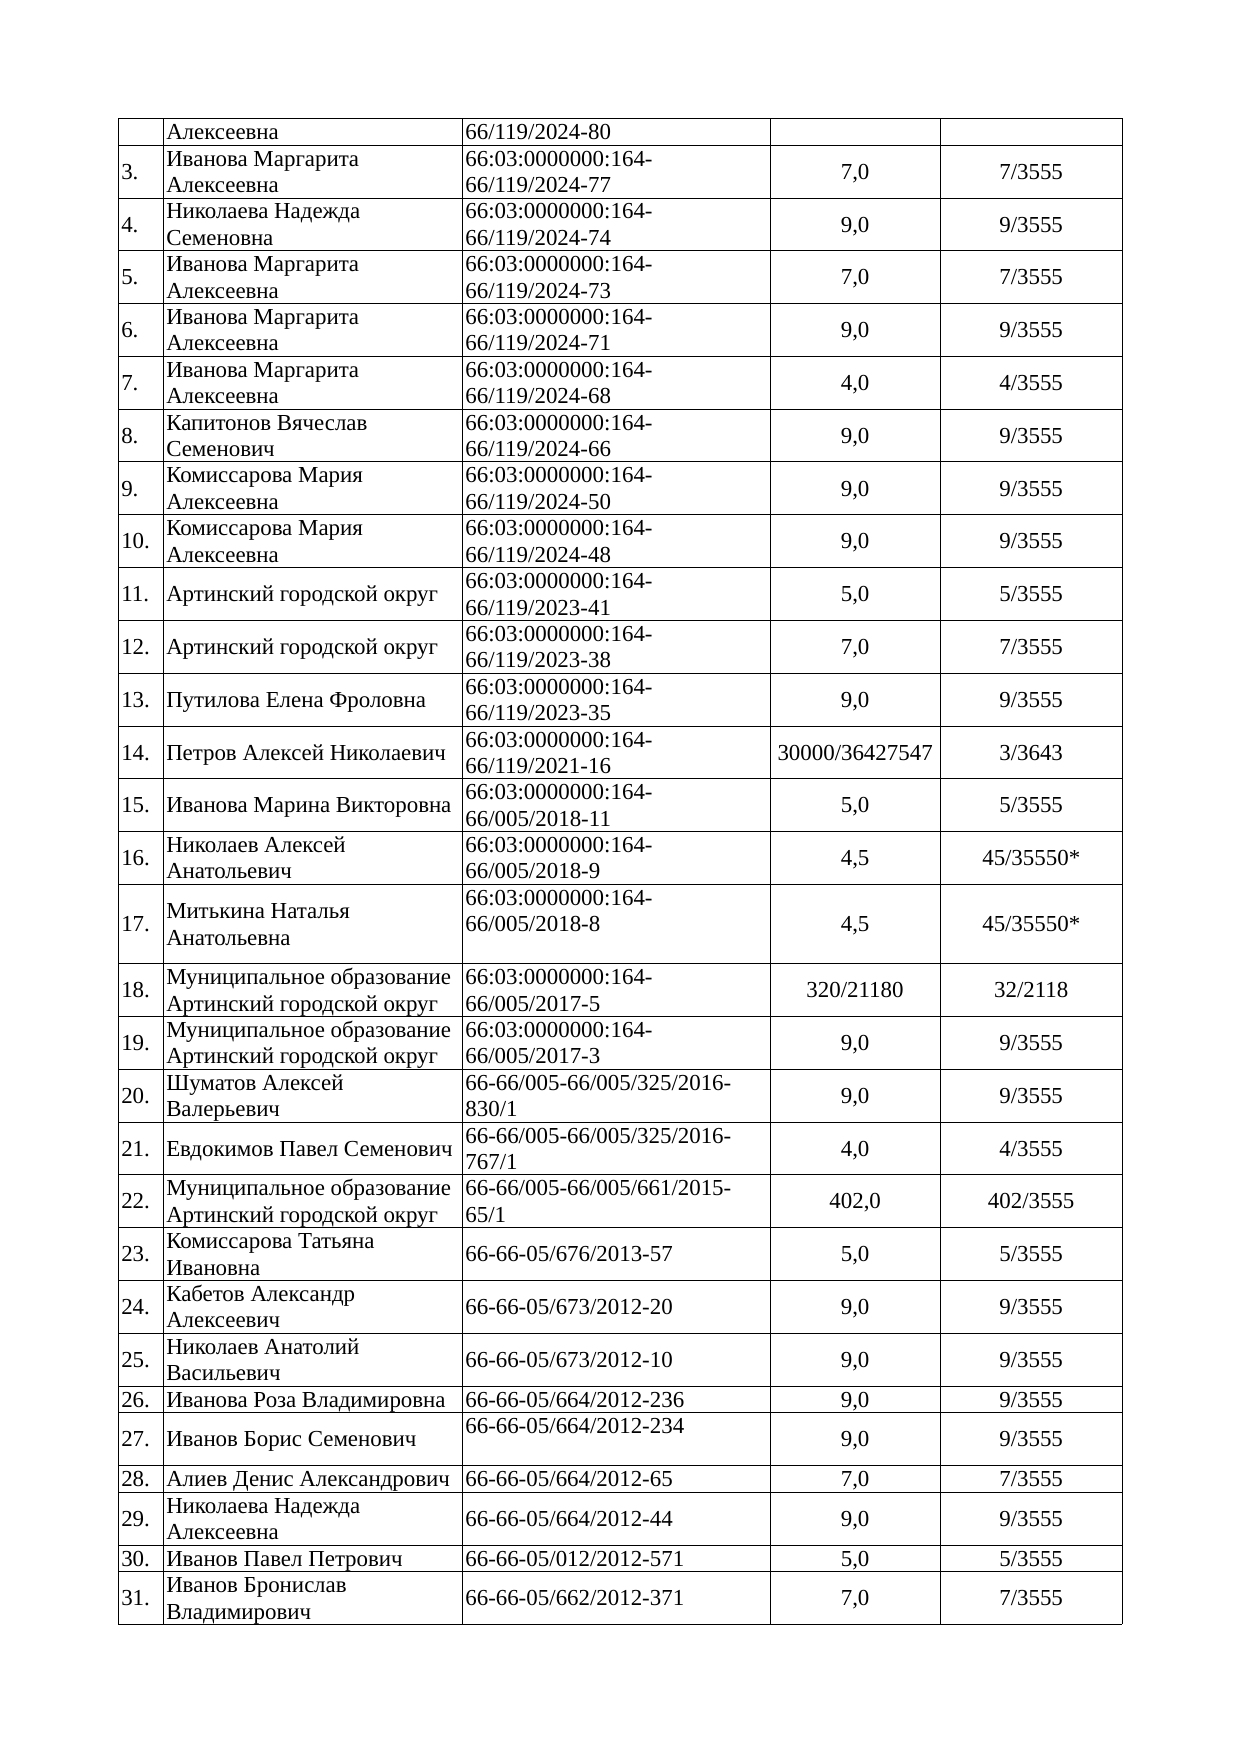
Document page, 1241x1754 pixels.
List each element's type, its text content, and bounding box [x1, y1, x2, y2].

table_cell 27. [119, 1413, 163, 1465]
table_cell 9/3555 [941, 515, 1122, 567]
table_cell 9/3555 [941, 1334, 1122, 1386]
table_cell 9,0 [771, 1413, 940, 1465]
table_cell Евдокимов Павел Семенович [164, 1123, 462, 1174]
table_cell 9,0 [771, 1334, 940, 1386]
table_cell 320/21180 [771, 964, 940, 1016]
table_cell 4,0 [771, 1123, 940, 1174]
table_cell 3/3643 [941, 727, 1122, 778]
table_cell 402/3555 [941, 1175, 1122, 1227]
table_cell 11. [119, 568, 163, 620]
table_cell 66:03:0000000:164-66/119/2023-35 [463, 674, 770, 726]
table_cell 66:03:0000000:164-66/005/2018-8 [463, 885, 770, 963]
table_cell 3. [119, 146, 163, 197]
table_cell 9,0 [771, 304, 940, 356]
table_cell 9,0 [771, 1070, 940, 1122]
table_cell 9/3555 [941, 462, 1122, 514]
table_cell Комиссарова Татьяна Ивановна [164, 1228, 462, 1280]
table_cell 5/3555 [941, 1546, 1122, 1571]
table_cell 9,0 [771, 674, 940, 726]
table_cell 9. [119, 462, 163, 514]
table_cell Муниципальное образование Артинский городской округ [164, 964, 462, 1016]
table_cell 9/3555 [941, 1387, 1122, 1412]
table_cell 7/3555 [941, 146, 1122, 197]
table_cell 7,0 [771, 146, 940, 197]
table_cell 66/119/2024-80 [463, 119, 770, 144]
table_cell 9/3555 [941, 674, 1122, 726]
table_cell Николаева Надежда Алексеевна [164, 1493, 462, 1544]
table_cell Иванова Маргарита Алексеевна [164, 304, 462, 356]
table_cell 9/3555 [941, 1413, 1122, 1465]
table_cell 25. [119, 1334, 163, 1386]
table_cell Иванов Борис Семенович [164, 1413, 462, 1465]
table_cell 66:03:0000000:164-66/005/2018-11 [463, 779, 770, 831]
table_cell 66-66/005-66/005/661/2015-65/1 [463, 1175, 770, 1227]
table_cell 14. [119, 727, 163, 778]
table_cell 9,0 [771, 1387, 940, 1412]
table_cell Николаев Алексей Анатольевич [164, 832, 462, 884]
table_cell Иванов Бронислав Владимирович [164, 1572, 462, 1624]
table_cell 30. [119, 1546, 163, 1571]
table_cell Иванов Павел Петрович [164, 1546, 462, 1571]
table_cell 66-66-05/676/2013-57 [463, 1228, 770, 1280]
table_cell 5/3555 [941, 1228, 1122, 1280]
table_cell 5,0 [771, 1546, 940, 1571]
table_cell 9,0 [771, 199, 940, 250]
table_cell 66:03:0000000:164-66/119/2023-38 [463, 621, 770, 673]
table_cell Иванова Марина Викторовна [164, 779, 462, 831]
table_cell Кабетов Александр Алексеевич [164, 1281, 462, 1333]
table_cell [771, 119, 940, 144]
table_cell 45/35550* [941, 885, 1122, 963]
table_cell 66:03:0000000:164-66/119/2024-50 [463, 462, 770, 514]
table_cell 4,5 [771, 832, 940, 884]
table_cell 66:03:0000000:164-66/005/2017-3 [463, 1017, 770, 1069]
table_cell 9,0 [771, 515, 940, 567]
table_cell 5. [119, 251, 163, 303]
table_cell 66-66/005-66/005/325/2016-767/1 [463, 1123, 770, 1174]
table_cell 22. [119, 1175, 163, 1227]
table_cell Митькина Наталья Анатольевна [164, 885, 462, 963]
table_cell 402,0 [771, 1175, 940, 1227]
table_cell Алиев Денис Александрович [164, 1466, 462, 1492]
table_cell 7,0 [771, 1466, 940, 1492]
table_cell 26. [119, 1387, 163, 1412]
table_cell 9,0 [771, 1493, 940, 1544]
table_cell 66-66-05/673/2012-20 [463, 1281, 770, 1333]
table_cell Капитонов Вячеслав Семенович [164, 410, 462, 461]
table_cell 7. [119, 357, 163, 409]
table_cell 15. [119, 779, 163, 831]
table_cell 66:03:0000000:164-66/005/2018-9 [463, 832, 770, 884]
table_cell 66:03:0000000:164-66/005/2017-5 [463, 964, 770, 1016]
table_cell 66-66/005-66/005/325/2016-830/1 [463, 1070, 770, 1122]
table_cell 9/3555 [941, 410, 1122, 461]
table_cell 7,0 [771, 621, 940, 673]
table_cell 21. [119, 1123, 163, 1174]
table_cell [941, 119, 1122, 144]
table_cell Артинский городской округ [164, 621, 462, 673]
table_cell 17. [119, 885, 163, 963]
table_cell 32/2118 [941, 964, 1122, 1016]
table_cell 5,0 [771, 1228, 940, 1280]
table_cell 7,0 [771, 251, 940, 303]
table_cell Алексеевна [164, 119, 462, 144]
table_cell 66-66-05/673/2012-10 [463, 1334, 770, 1386]
table_cell 13. [119, 674, 163, 726]
table_cell 8. [119, 410, 163, 461]
table_cell 66-66-05/664/2012-236 [463, 1387, 770, 1412]
table_cell 9,0 [771, 1281, 940, 1333]
table_cell 66:03:0000000:164-66/119/2024-66 [463, 410, 770, 461]
table_cell Иванова Роза Владимировна [164, 1387, 462, 1412]
table_cell Муниципальное образование Артинский городской округ [164, 1017, 462, 1069]
table_cell 66-66-05/012/2012-571 [463, 1546, 770, 1571]
table_cell 18. [119, 964, 163, 1016]
table_cell 66-66-05/664/2012-65 [463, 1466, 770, 1492]
table_cell 9/3555 [941, 1281, 1122, 1333]
table_cell 7/3555 [941, 1572, 1122, 1624]
table_cell 31. [119, 1572, 163, 1624]
table_cell 66-66-05/664/2012-234 [463, 1413, 770, 1465]
table_cell 20. [119, 1070, 163, 1122]
table_cell Муниципальное образование Артинский городской округ [164, 1175, 462, 1227]
table_cell Петров Алексей Николаевич [164, 727, 462, 778]
table_cell 5/3555 [941, 568, 1122, 620]
table_cell 9/3555 [941, 1017, 1122, 1069]
table_cell 9/3555 [941, 199, 1122, 250]
table_cell 66:03:0000000:164-66/119/2023-41 [463, 568, 770, 620]
table_cell 4,5 [771, 885, 940, 963]
table_cell 66:03:0000000:164-66/119/2024-68 [463, 357, 770, 409]
table_cell 7,0 [771, 1572, 940, 1624]
table_cell 66:03:0000000:164-66/119/2021-16 [463, 727, 770, 778]
table_cell 4/3555 [941, 1123, 1122, 1174]
table_cell 4,0 [771, 357, 940, 409]
table_cell 9,0 [771, 1017, 940, 1069]
table_cell 5/3555 [941, 779, 1122, 831]
table_cell 5,0 [771, 568, 940, 620]
table_cell 66-66-05/664/2012-44 [463, 1493, 770, 1544]
table_cell Путилова Елена Фроловна [164, 674, 462, 726]
table_cell Комиссарова Мария Алексеевна [164, 515, 462, 567]
table_cell 45/35550* [941, 832, 1122, 884]
table_cell Шуматов Алексей Валерьевич [164, 1070, 462, 1122]
table_cell 19. [119, 1017, 163, 1069]
table_cell 9,0 [771, 410, 940, 461]
table_cell 9,0 [771, 462, 940, 514]
table_cell 5,0 [771, 779, 940, 831]
table_cell 9/3555 [941, 304, 1122, 356]
table_cell Иванова Маргарита Алексеевна [164, 357, 462, 409]
table_cell 9/3555 [941, 1493, 1122, 1544]
table_cell [119, 119, 163, 144]
table_cell 29. [119, 1493, 163, 1544]
table_cell 9/3555 [941, 1070, 1122, 1122]
table_cell 7/3555 [941, 251, 1122, 303]
table_cell Артинский городской округ [164, 568, 462, 620]
table_cell 7/3555 [941, 1466, 1122, 1492]
table_cell Николаева Надежда Семеновна [164, 199, 462, 250]
table_cell 10. [119, 515, 163, 567]
table_cell 4/3555 [941, 357, 1122, 409]
table_cell 66:03:0000000:164-66/119/2024-73 [463, 251, 770, 303]
table_cell 7/3555 [941, 621, 1122, 673]
table_cell 16. [119, 832, 163, 884]
table_cell Комиссарова Мария Алексеевна [164, 462, 462, 514]
table_cell 66:03:0000000:164-66/119/2024-71 [463, 304, 770, 356]
table_cell 28. [119, 1466, 163, 1492]
table_cell Николаев Анатолий Васильевич [164, 1334, 462, 1386]
table_cell 23. [119, 1228, 163, 1280]
table_cell 6. [119, 304, 163, 356]
table_cell 4. [119, 199, 163, 250]
table_cell 30000/36427547 [771, 727, 940, 778]
table_cell Иванова Маргарита Алексеевна [164, 251, 462, 303]
table_cell 66-66-05/662/2012-371 [463, 1572, 770, 1624]
table_cell 24. [119, 1281, 163, 1333]
table_cell 66:03:0000000:164-66/119/2024-74 [463, 199, 770, 250]
table_cell 66:03:0000000:164-66/119/2024-77 [463, 146, 770, 197]
table_cell 12. [119, 621, 163, 673]
table_cell 66:03:0000000:164-66/119/2024-48 [463, 515, 770, 567]
table_cell Иванова Маргарита Алексеевна [164, 146, 462, 197]
